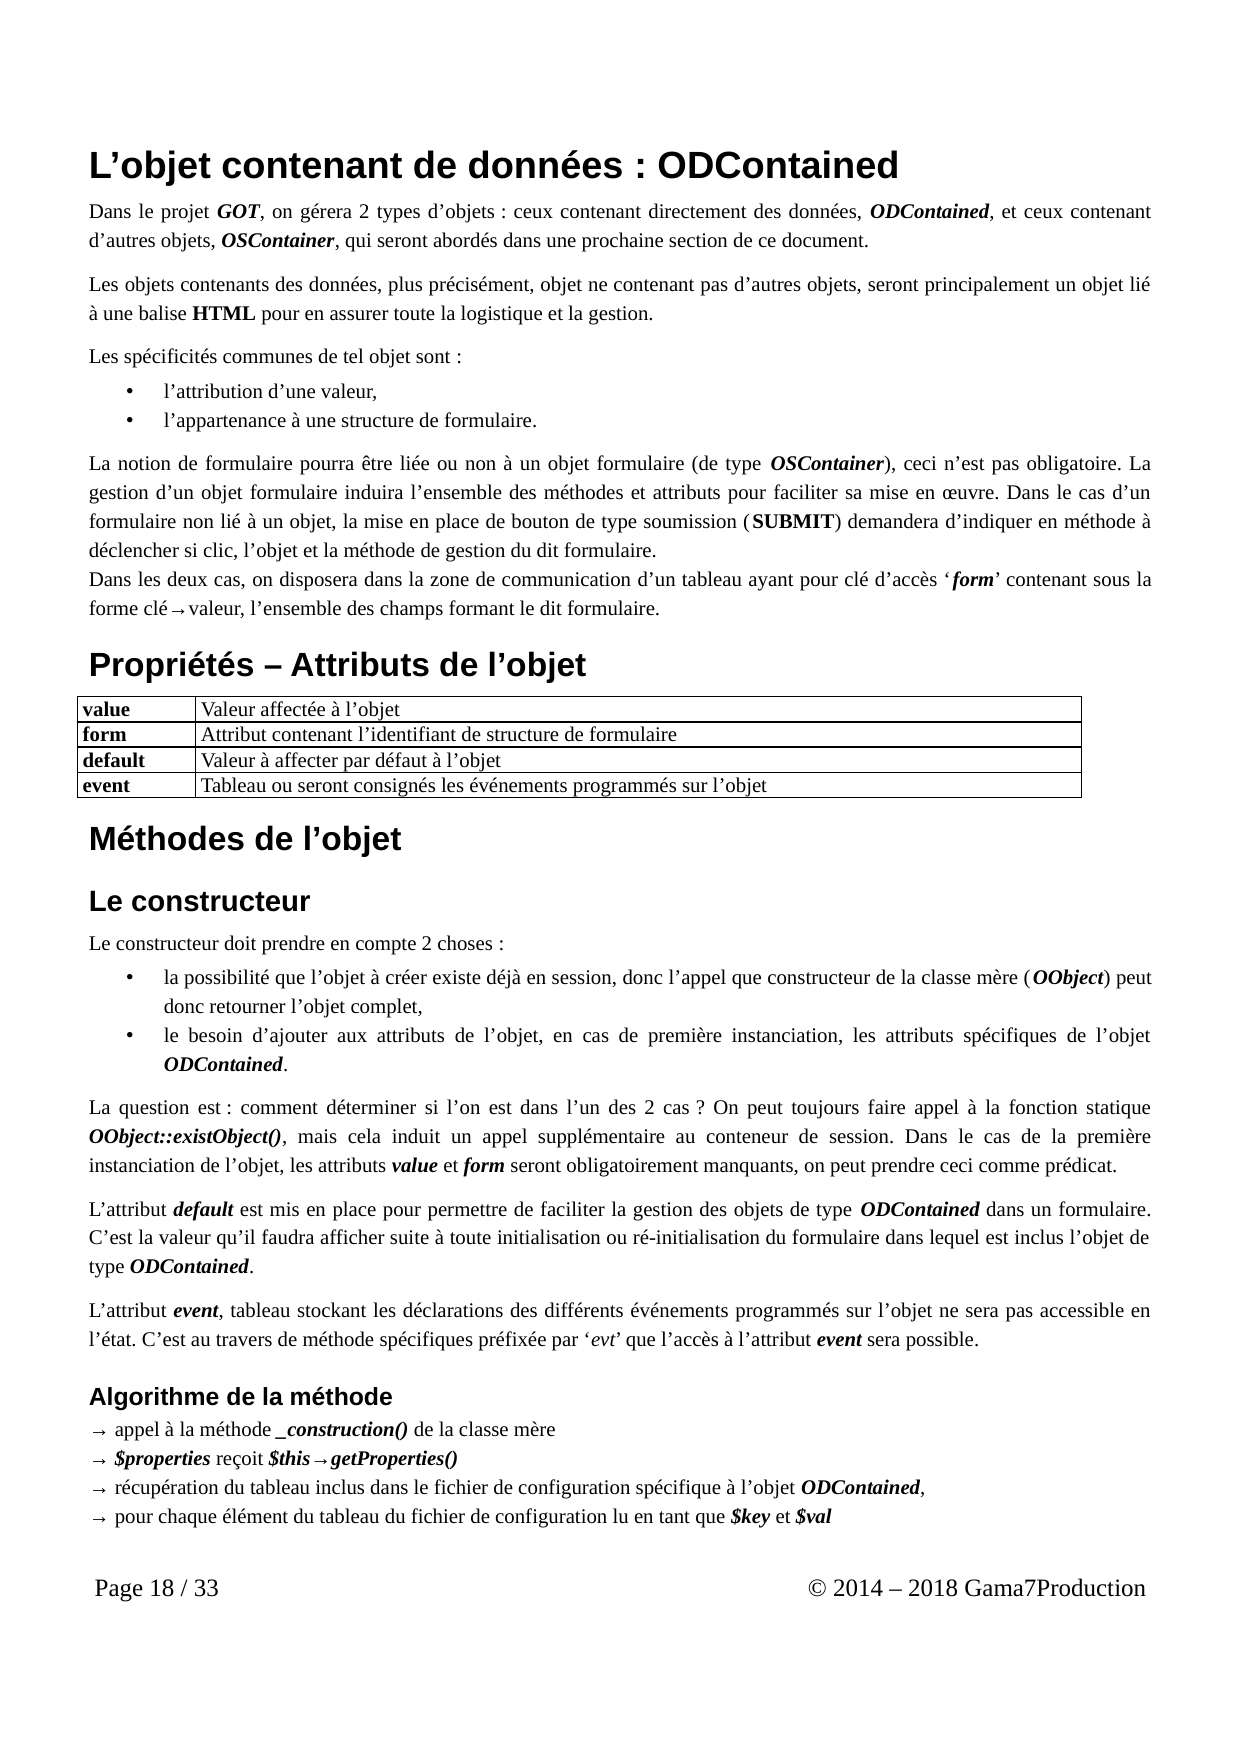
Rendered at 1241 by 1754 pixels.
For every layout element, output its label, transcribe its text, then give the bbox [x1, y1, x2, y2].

text → appel à la méthode _construction() de la classe mère [88, 1417, 1152, 1441]
subtitle Le constructeur [88, 884, 1152, 918]
table_cell Attribut contenant l’identifiant de structure de formulaire [196, 723, 1081, 746]
subtitle L’objet contenant de données : ODContained [88, 143, 1152, 187]
table_header value [78, 697, 195, 721]
text La question est : comment déterminer si l’on est dans l’un des 2 cas ? On peut toujours faire appel à la fonction statique OObject::existObject(), mais cela induit un appel supplémentaire au conteneur de session. Dans le cas de la première instanciation de l’objet, les attributs value et form seront obligatoirement manquants, on peut prendre ceci comme prédicat. [88, 1095, 1152, 1177]
text Les objets contenants des données, plus précisément, objet ne contenant pas d’autres objets, seront principalement un objet lié à une balise HTML pour en assurer toute la logistique et la gestion. [88, 272, 1152, 324]
text → $properties reçoit $this→getProperties() [88, 1446, 1152, 1470]
table_cell Tableau ou seront consignés les événements programmés sur l’objet [196, 773, 1081, 797]
text Les spécificités communes de tel objet sont : [88, 344, 1152, 368]
text Le constructeur doit prendre en compte 2 choses : [88, 931, 1152, 954]
list l’appartenance à une structure de formulaire. [126, 407, 1152, 432]
table_cell Valeur à affecter par défaut à l’objet [196, 748, 1081, 772]
list la possibilité que l’objet à créer existe déjà en session, donc l’appel que constructeur de la classe mère (OObject) peut donc retourner l’objet complet, [126, 965, 1152, 1018]
subtitle Algorithme de la méthode [88, 1382, 1152, 1411]
table_cell default [78, 748, 195, 772]
subtitle Propriétés – Attributs de l’objet [88, 645, 1152, 684]
text La notion de formulaire pourra être liée ou non à un objet formulaire (de type OSContainer), ceci n’est pas obligatoire. La gestion d’un objet formulaire induira l’ensemble des méthodes et attributs pour faciliter sa mise en œuvre. Dans le cas d’un formulaire non lié à un objet, la mise en place de bouton de type soumission (SUBMIT) demandera d’indiquer en méthode à déclencher si clic, l’objet et la méthode de gestion du dit formulaire. [88, 451, 1152, 562]
text Dans les deux cas, on disposera dans la zone de communication d’un tableau ayant pour clé d’accès ‘form’ contenant sous la forme clé→valeur, l’ensemble des champs formant le dit formulaire. [88, 567, 1152, 619]
text L’attribut event, tableau stockant les déclarations des différents événements programmés sur l’objet ne sera pas accessible en l’état. C’est au travers de méthode spécifiques préfixée par ‘evt’ que l’accès à l’attribut event sera possible. [88, 1298, 1152, 1351]
list l’attribution d’une valeur, [126, 379, 1152, 403]
subtitle Méthodes de l’objet [88, 818, 1152, 857]
text → pour chaque élément du tableau du fichier de configuration lu en tant que $key et $val [88, 1504, 1152, 1528]
text → récupération du tableau inclus dans le fichier de configuration spécifique à l’objet ODContained, [88, 1475, 1152, 1499]
list le besoin d’ajouter aux attributs de l’objet, en cas de première instanciation, les attributs spécifiques de l’objet ODContained. [126, 1023, 1152, 1076]
table_header Valeur affectée à l’objet [196, 697, 1081, 721]
table_cell form [78, 723, 195, 746]
text L’attribut default est mis en place pour permettre de faciliter la gestion des objets de type ODContained dans un formulaire. C’est la valeur qu’il faudra afficher suite à toute initialisation ou ré-initialisation du formulaire dans lequel est inclus l’objet de type ODContained. [88, 1196, 1152, 1278]
table_cell event [78, 773, 195, 797]
text Dans le projet GOT, on gérera 2 types d’objets : ceux contenant directement des données, ODContained, et ceux contenant d’autres objets, OSContainer, qui seront abordés dans une prochaine section de ce document. [88, 199, 1152, 252]
